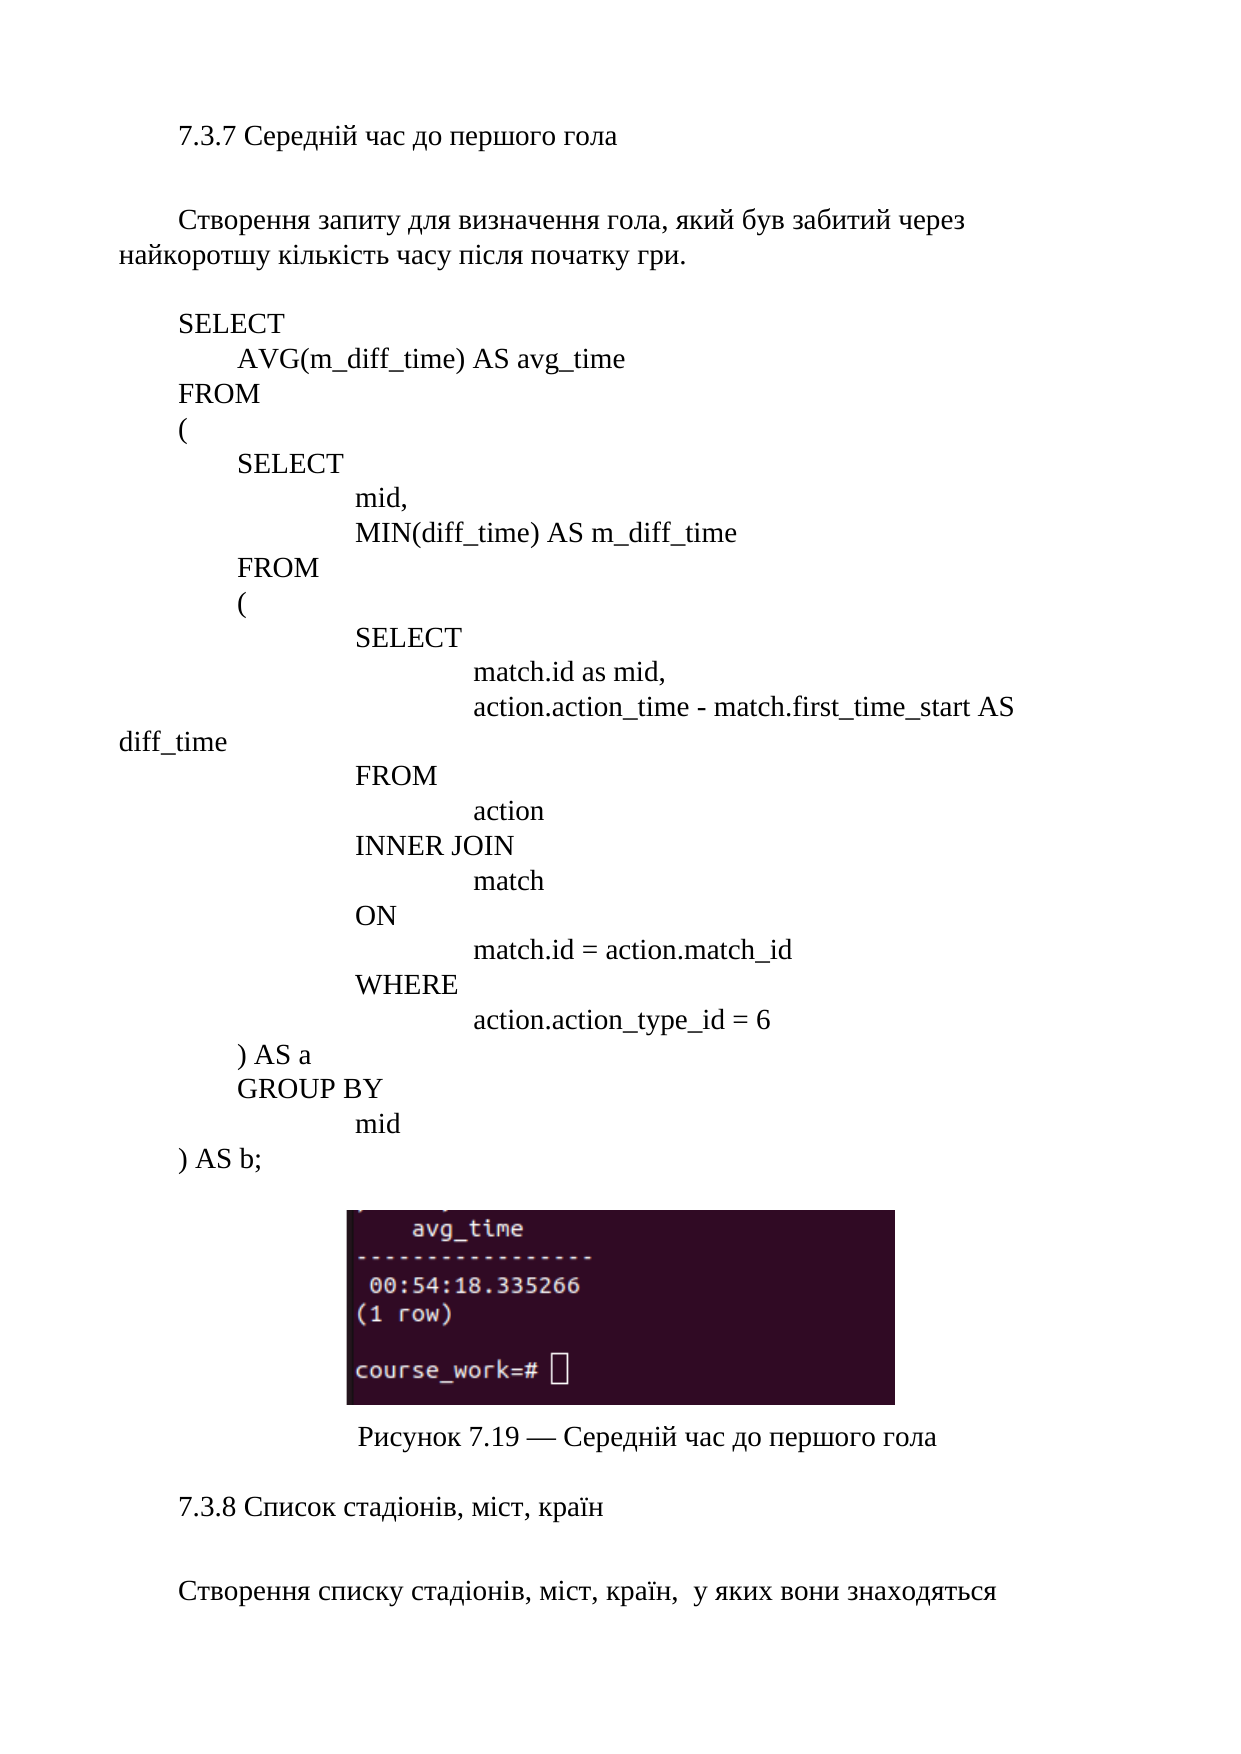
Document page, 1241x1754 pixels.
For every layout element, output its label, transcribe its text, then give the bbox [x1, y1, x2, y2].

text SELECT [119, 620, 1117, 653]
text ON [119, 898, 1117, 931]
text FROM [119, 758, 1117, 792]
text GROUP BY [119, 1072, 1117, 1105]
text action [119, 793, 1117, 827]
text mid [119, 1106, 1117, 1140]
text INNER JOIN [119, 828, 1117, 862]
text SELECT [119, 446, 1117, 479]
text ( [119, 585, 1117, 618]
text SELECT [119, 307, 1117, 340]
subtitle 7.3.8 Список стадіонів, міст, країн [119, 1489, 1117, 1523]
text ( [119, 411, 1117, 444]
text ) AS b; [119, 1141, 1117, 1175]
text match [119, 863, 1117, 896]
text Створення запиту для визначення гола, який був забитий через найкоротшу кількість часу після початку гри. [119, 202, 1117, 271]
text match.id as mid, [119, 654, 1117, 688]
picture [346, 1210, 895, 1405]
text ) AS a [119, 1037, 1117, 1070]
text AVG(m_diff_time) AS avg_time [119, 341, 1117, 375]
text Створення списку стадіонів, міст, країн, у яких вони знаходяться [119, 1573, 1117, 1607]
text action.action_type_id = 6 [119, 1002, 1117, 1036]
text Рисунок 7.19 — Середній час до першого гола [119, 1419, 1117, 1453]
text MIN(diff_time) AS m_diff_time [119, 515, 1117, 549]
text action.action_time - match.first_time_start AS diff_time [119, 689, 1117, 757]
subtitle 7.3.7 Середній час до першого гола [119, 118, 1117, 152]
text match.id = action.match_id [119, 932, 1117, 966]
text FROM [119, 550, 1117, 584]
text mid, [119, 481, 1117, 514]
text WHERE [119, 967, 1117, 1001]
text FROM [119, 376, 1117, 410]
